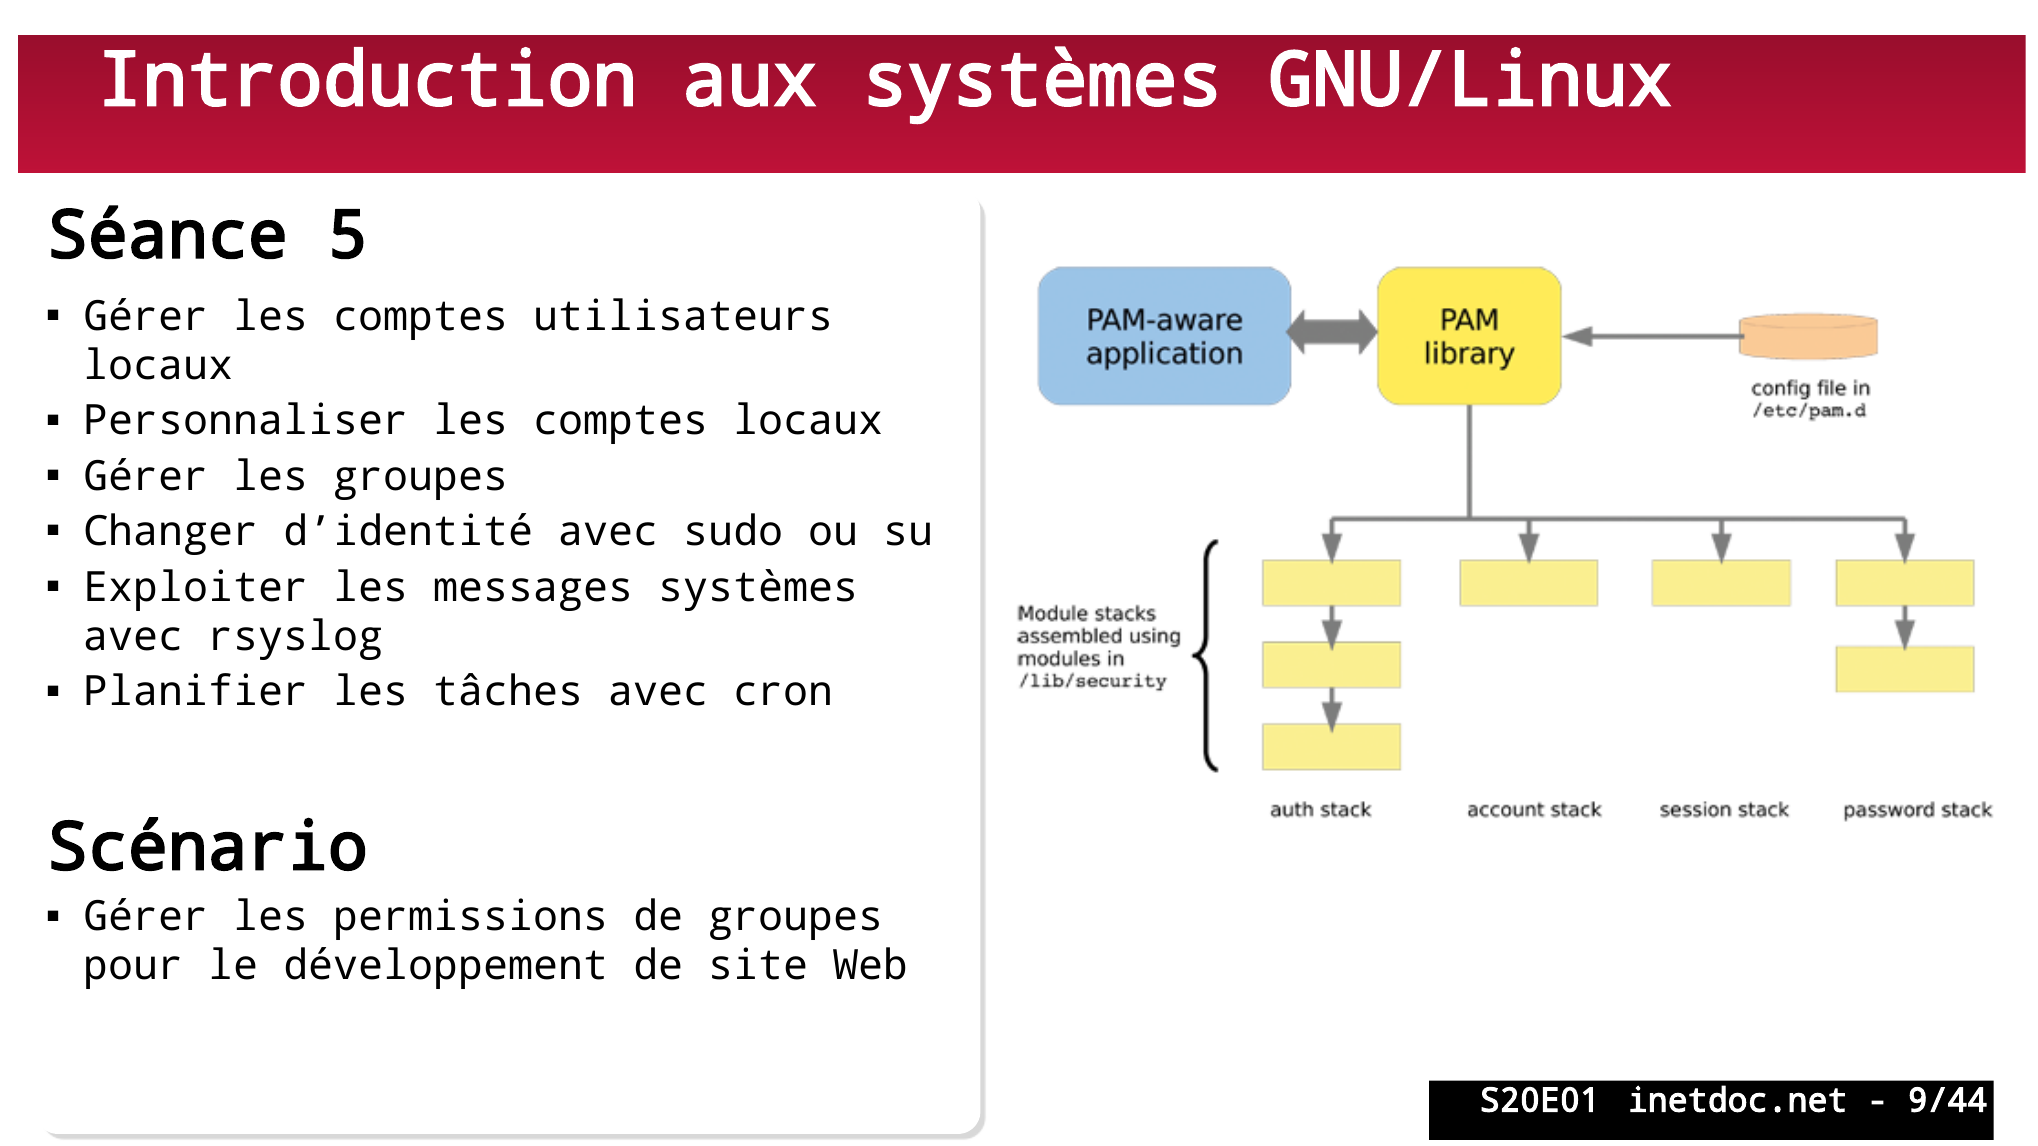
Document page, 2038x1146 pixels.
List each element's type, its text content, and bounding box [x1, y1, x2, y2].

picture [1003, 247, 2008, 840]
text_box S20E01 inetdoc.net - <numéro>/44 [1429, 1080, 1994, 1140]
text_box Introduction aux systèmes GNU/Linux [17, 35, 2026, 174]
text_box Séance 5 Gérer les comptes utilisateurs locaux Personnaliser les comptes locaux Gérer les groupes Changer d’identité avec sudo ou su Exploiter les messages systèmes avec rsyslog Planifier les tâches avec cron Scénario Gérer les permissions de groupes pour le développement de site Web [35, 188, 981, 1134]
